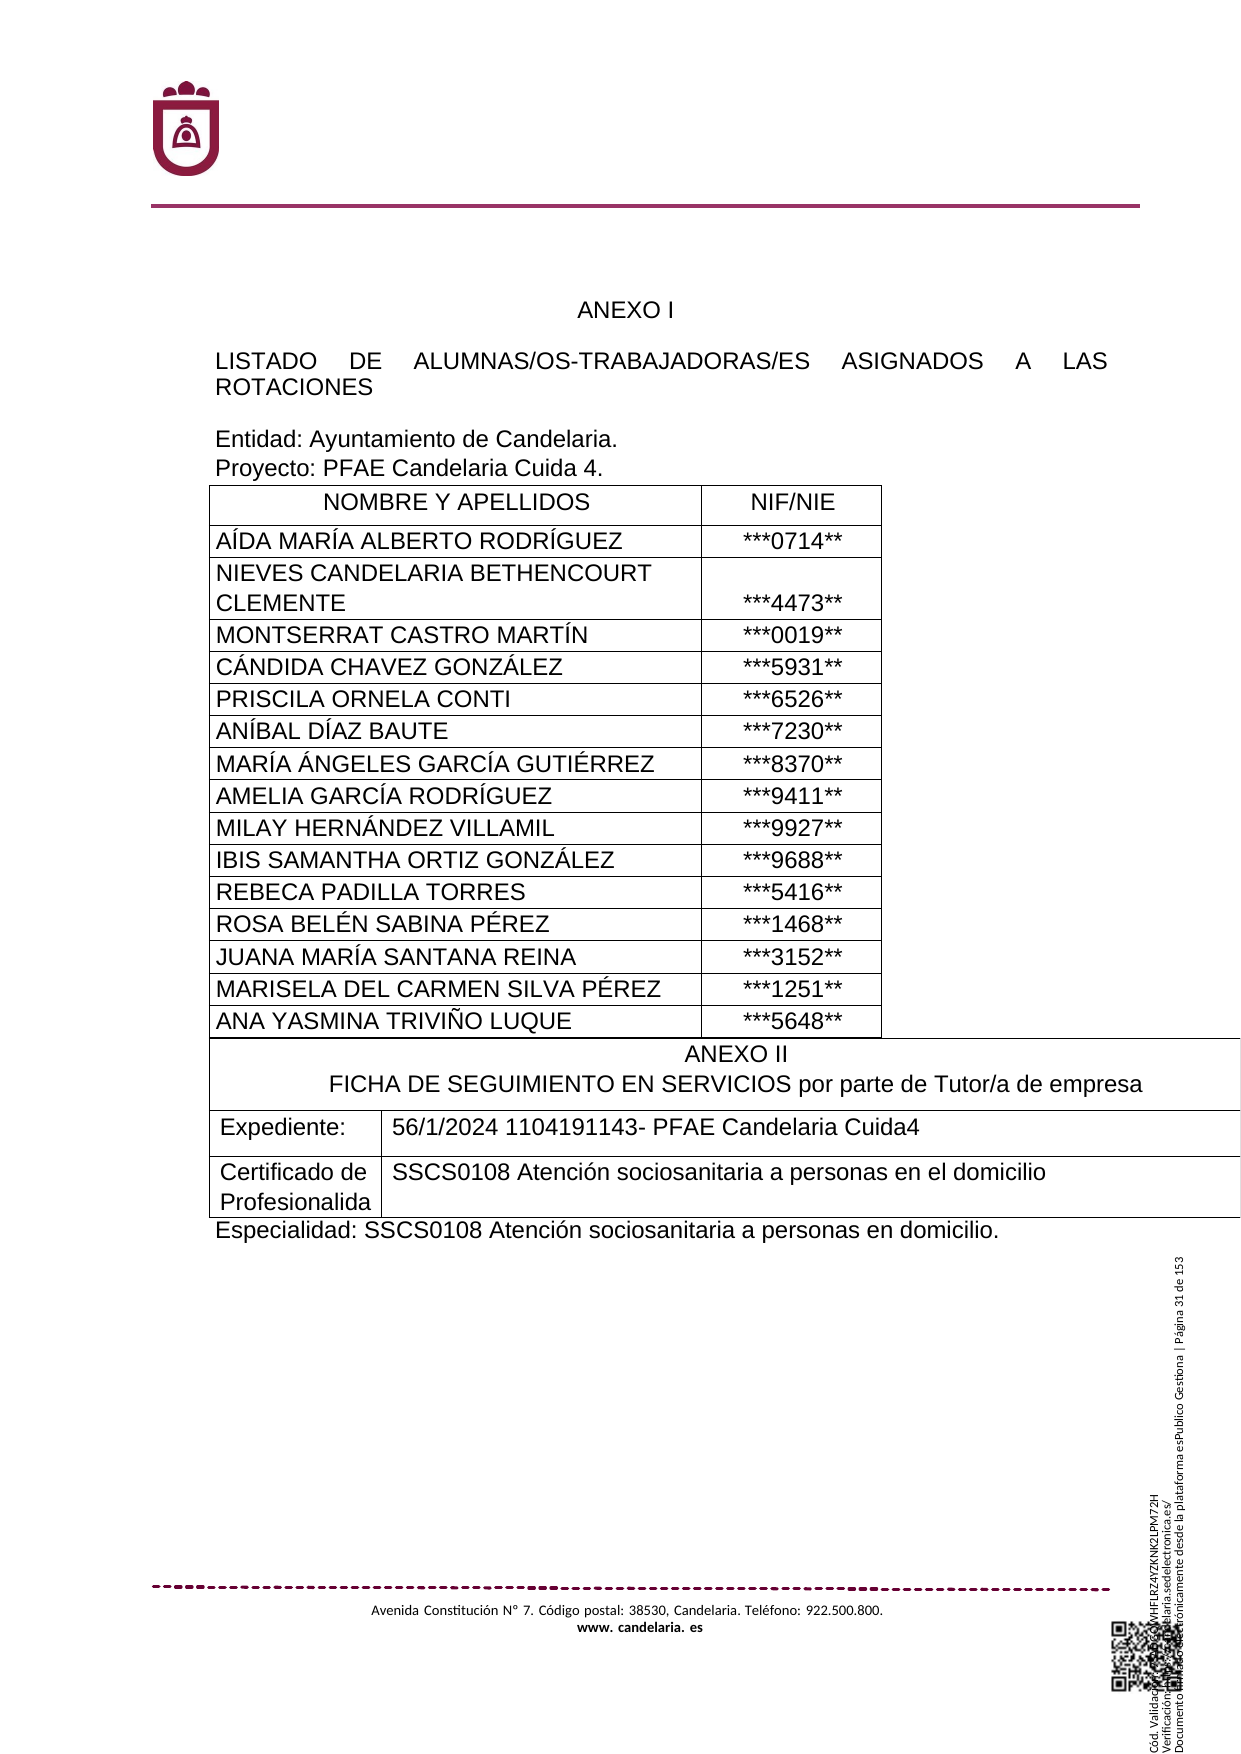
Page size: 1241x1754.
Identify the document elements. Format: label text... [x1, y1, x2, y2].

table_cell AMELIA GARCÍA RODRÍGUEZ [210, 780, 701, 812]
table_cell ***1251** [702, 974, 881, 1005]
table_cell MARÍA ÁNGELES GARCÍA GUTIÉRREZ [210, 748, 701, 779]
table_cell CÁNDIDA CHAVEZ GONZÁLEZ [210, 652, 701, 683]
table_header NIF/NIE [702, 486, 881, 524]
table_cell Certificado de Profesionalida [210, 1157, 381, 1217]
table_cell AÍDA MARÍA ALBERTO RODRÍGUEZ [210, 526, 701, 557]
table_cell ***0714** [702, 526, 881, 557]
table_header ANEXO II FICHA DE SEGUIMIENTO EN SERVICIOS por parte de Tutor/a de empresa [210, 1039, 1240, 1110]
text Proyecto: PFAE Candelaria Cuida 4. [215, 456, 1196, 482]
table_cell ***9927** [702, 813, 881, 844]
table_cell 56/1/2024 1104191143- PFAE Candelaria Cuida4 [382, 1111, 1240, 1156]
table_cell IBIS SAMANTHA ORTIZ GONZÁLEZ [210, 845, 701, 876]
table_cell ***5416** [702, 877, 881, 908]
table_cell ANA YASMINA TRIVIÑO LUQUE [210, 1006, 701, 1037]
table_cell ***8370** [702, 748, 881, 779]
text Entidad: Ayuntamiento de Candelaria. [215, 427, 1196, 453]
table_cell MARISELA DEL CARMEN SILVA PÉREZ [210, 974, 701, 1005]
text ANEXO I [261, 296, 991, 323]
table_cell Expediente: [210, 1111, 381, 1156]
table_cell ***7230** [702, 716, 881, 747]
table_cell ROSA BELÉN SABINA PÉREZ [210, 909, 701, 940]
table_cell ***0019** [702, 620, 881, 651]
table_cell ***5648** [702, 1006, 881, 1037]
table_cell PRISCILA ORNELA CONTI [210, 684, 701, 715]
table_cell REBECA PADILLA TORRES [210, 877, 701, 908]
table_cell JUANA MARÍA SANTANA REINA [210, 941, 701, 972]
text Especialidad: SSCS0108 Atención sociosanitaria a personas en domicilio. [215, 1218, 1196, 1244]
table_cell ***5931** [702, 652, 881, 683]
table_cell ***4473** [702, 558, 881, 618]
table_cell ***9688** [702, 845, 881, 876]
table_cell NIEVES CANDELARIA BETHENCOURT CLEMENTE [210, 558, 701, 618]
table_cell ***3152** [702, 941, 881, 972]
table_cell ***9411** [702, 780, 881, 812]
table_cell SSCS0108 Atención sociosanitaria a personas en el domicilio [382, 1157, 1240, 1217]
table_cell ***1468** [702, 909, 881, 940]
table_cell ***6526** [702, 684, 881, 715]
table_cell MILAY HERNÁNDEZ VILLAMIL [210, 813, 701, 844]
table_cell MONTSERRAT CASTRO MARTÍN [210, 620, 701, 651]
text LISTADO DE ALUMNAS/OS-TRABAJADORAS/ES ASIGNADOS A LAS ROTACIONES [215, 348, 1108, 401]
table_cell ANÍBAL DÍAZ BAUTE [210, 716, 701, 747]
table_header NOMBRE Y APELLIDOS [210, 486, 701, 524]
